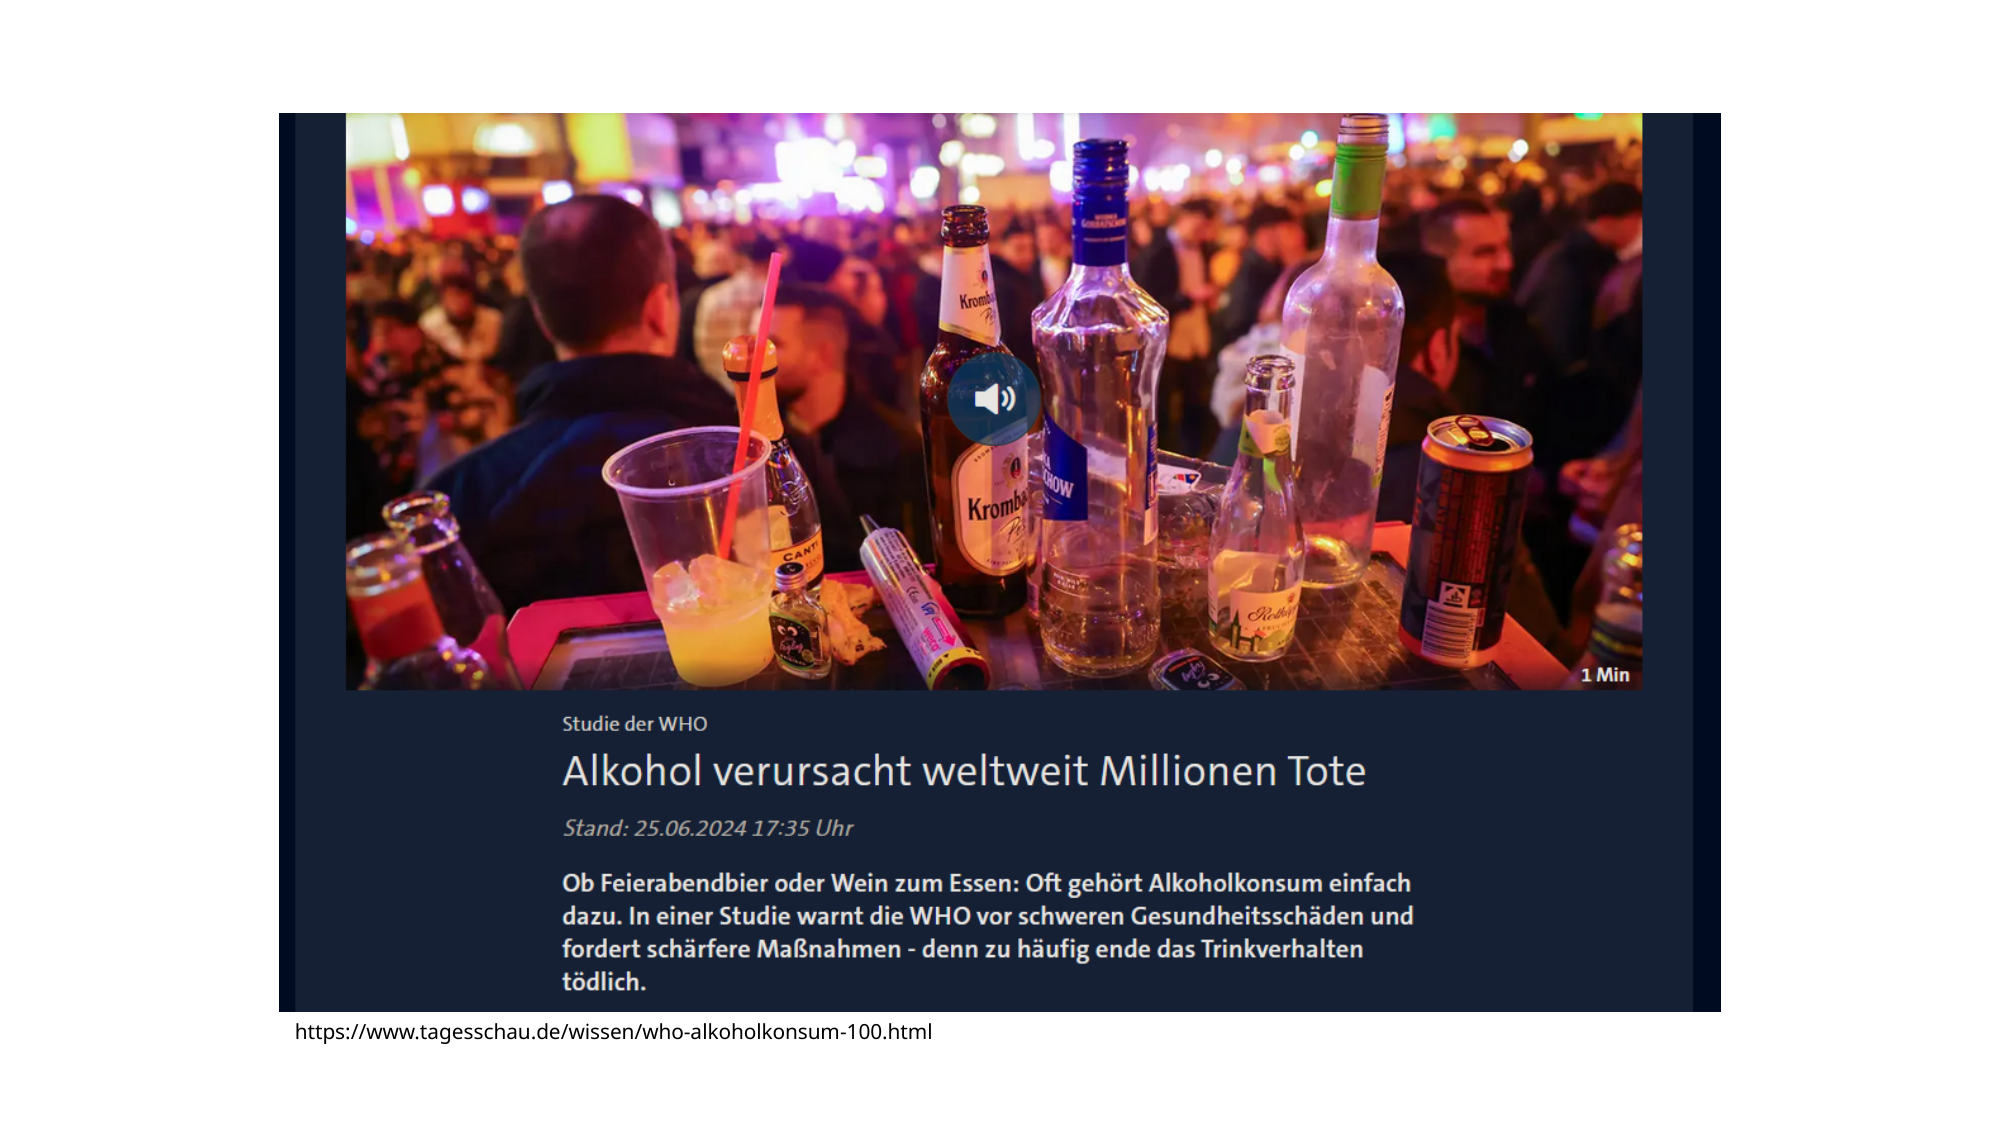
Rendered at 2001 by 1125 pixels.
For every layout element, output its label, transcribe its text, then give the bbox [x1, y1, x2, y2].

picture [279, 113, 1721, 1011]
text_box https://www.tagesschau.de/wissen/who-alkoholkonsum-100.html [279, 1011, 1721, 1052]
